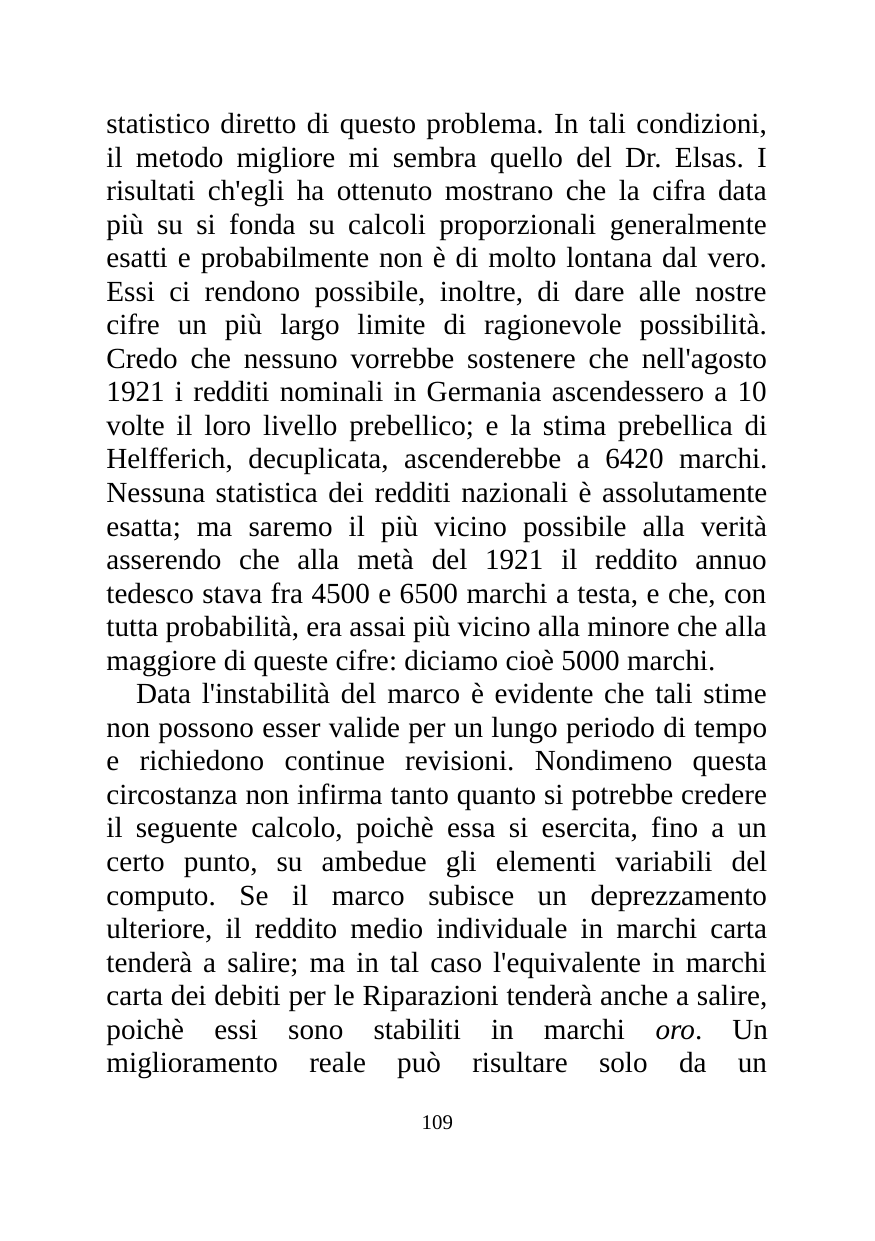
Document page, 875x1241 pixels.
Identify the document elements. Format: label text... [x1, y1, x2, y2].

text statistico diretto di questo problema. In tali condizioni, il metodo migliore mi sembra quello del Dr. Elsas. I risultati ch'egli ha ottenuto mostrano che la cifra data più su si fonda su calcoli proporzionali generalmente esatti e probabilmente non è di molto lontana dal vero. Essi ci rendono possibile, inoltre, di dare alle nostre cifre un più largo limite di ragionevole possibilità. Credo che nessuno vorrebbe sostenere che nell'agosto 1921 i redditi nominali in Germania ascendessero a 10 volte il loro livello prebellico; e la stima prebellica di Helfferich, decuplicata, ascenderebbe a 6420 marchi. Nessuna statistica dei redditi nazionali è assolutamente esatta; ma saremo il più vicino possibile alla verità asserendo che alla metà del 1921 il reddito annuo tedesco stava fra 4500 e 6500 marchi a testa, e che, con tutta probabilità, era assai più vicino alla minore che alla maggiore di queste cifre: diciamo cioè 5000 marchi. [106, 106, 768, 676]
text Data l'instabilità del marco è evidente che tali stime non possono esser valide per un lungo periodo di tempo e richiedono continue revisioni. Nondimeno questa circostanza non infirma tanto quanto si potrebbe credere il seguente calcolo, poichè essa si esercita, fino a un certo punto, su ambedue gli elementi variabili del computo. Se il marco subisce un deprezzamento ulteriore, il reddito medio individuale in marchi carta tenderà a salire; ma in tal caso l'equivalente in marchi carta dei debiti per le Riparazioni tenderà anche a salire, poichè essi sono stabiliti in marchi oro. Un miglioramento reale può risultare solo da un [106, 676, 768, 1079]
